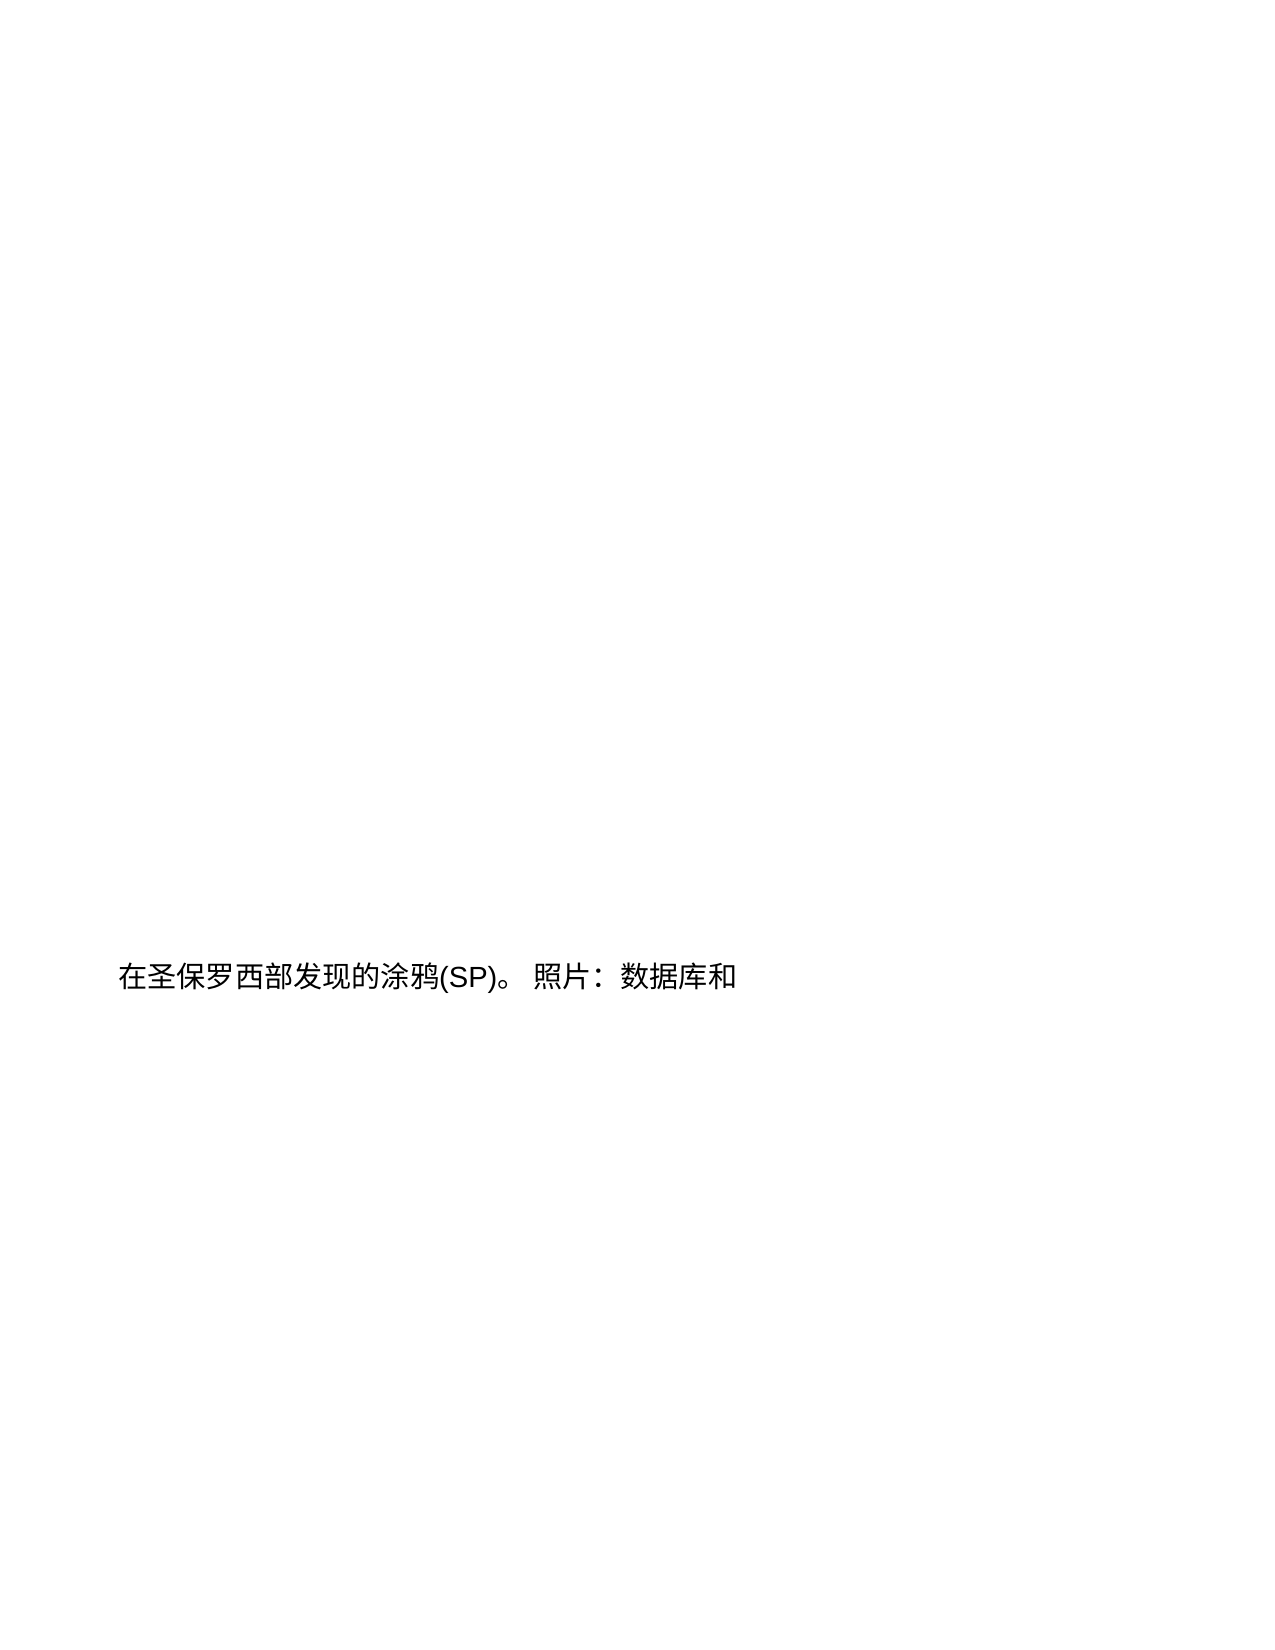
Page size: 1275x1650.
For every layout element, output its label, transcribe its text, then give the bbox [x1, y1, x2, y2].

text 在圣保罗西部发现的涂鸦(SP)。 照片：数据库和 [118, 953, 1157, 995]
